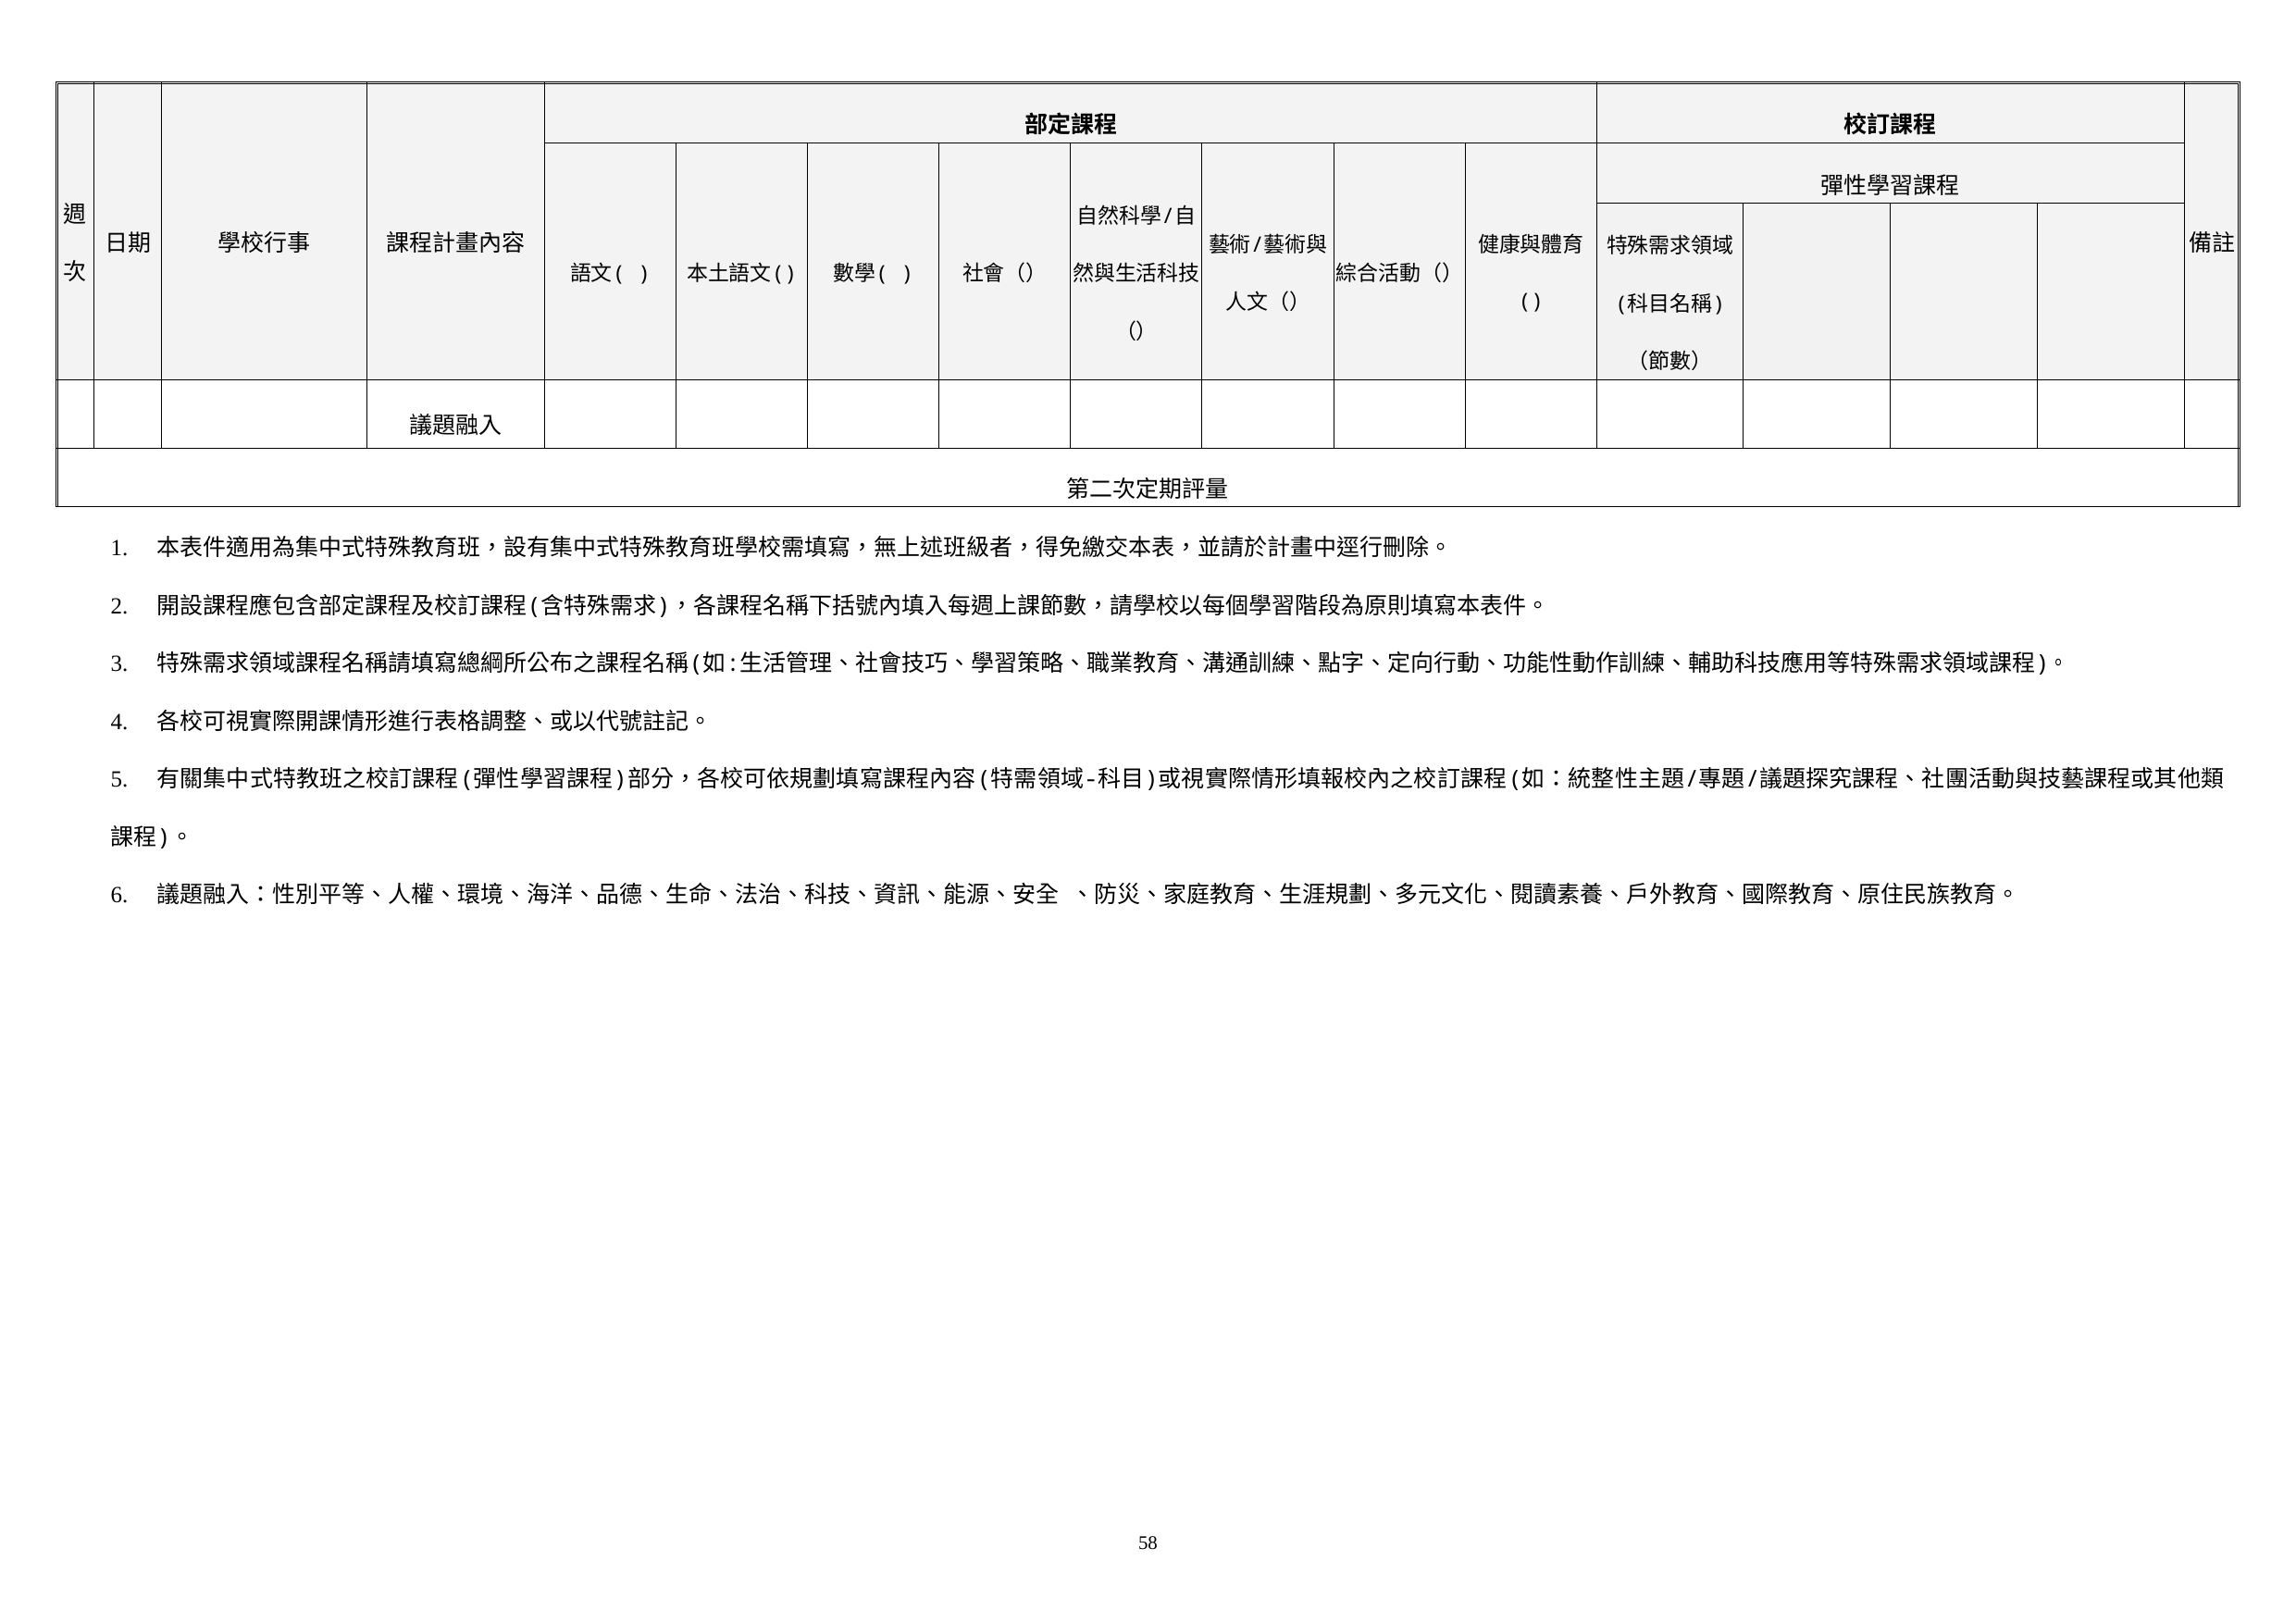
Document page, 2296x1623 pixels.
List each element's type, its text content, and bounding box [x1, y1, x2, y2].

table_header 學校行事 [162, 84, 366, 379]
table_cell [808, 380, 938, 447]
table_header 校訂課程 [1597, 84, 2184, 142]
table_header 週次 [58, 84, 93, 379]
table_cell [1466, 380, 1596, 447]
table_cell 自然科學/自然與生活科技（） [1071, 143, 1201, 379]
list 各校可視實際開課情形進行表格調整、或以代號註記。 [110, 681, 2226, 738]
table_cell [1202, 380, 1334, 447]
table_cell 第二次定期評量 [58, 449, 2238, 506]
table_cell 彈性學習課程 [1597, 143, 2184, 203]
table_cell [162, 380, 366, 447]
table_cell [1744, 204, 1890, 379]
table_cell [1334, 380, 1465, 447]
table_cell 綜合活動（） [1334, 143, 1465, 379]
table_cell [545, 380, 676, 447]
list 特殊需求領域課程名稱請填寫總綱所公布之課程名稱(如:生活管理、社會技巧、學習策略、職業教育、溝通訓練、點字、定向行動、功能性動作訓練、輔助科技應用等特殊需求領域課程)。 [110, 623, 2226, 681]
table_cell 數學( ) [808, 143, 938, 379]
list 有關集中式特教班之校訂課程(彈性學習課程)部分，各校可依規劃填寫課程內容(特需領域-科目)或視實際情形填報校內之校訂課程(如：統整性主題/專題/議題探究課程、社團活動與技藝課程或其他類課程)。 [110, 738, 2226, 854]
list 開設課程應包含部定課程及校訂課程(含特殊需求)，各課程名稱下括號內填入每週上課節數，請學校以每個學習階段為原則填寫本表件。 [110, 565, 2226, 623]
list 本表件適用為集中式特殊教育班，設有集中式特殊教育班學校需填寫，無上述班級者，得免繳交本表，並請於計畫中逕行刪除。 [110, 507, 2226, 565]
table_header 日期 [94, 84, 161, 379]
table_cell 健康與體育 () [1466, 143, 1596, 379]
table_cell [58, 380, 93, 447]
table_cell 特殊需求領域 (科目名稱) （節數） [1597, 204, 1743, 379]
table_cell [2185, 380, 2238, 447]
table_cell [94, 380, 161, 447]
table_cell 語文( ) [545, 143, 676, 379]
table_header 部定課程 [545, 84, 1596, 142]
table_cell [2038, 204, 2184, 379]
table_cell [1891, 204, 2037, 379]
table_cell [2038, 380, 2184, 447]
list 議題融入：性別平等、人權、環境、海洋、品德、生命、法治、科技、資訊、能源、安全 、防災、家庭教育、生涯規劃、多元文化、閱讀素養、戶外教育、國際教育、原住民族教育。 [110, 854, 2226, 912]
table_cell [676, 380, 807, 447]
table_cell 本土語文() [676, 143, 807, 379]
table_cell 議題融入 [367, 380, 544, 447]
table_cell [1597, 380, 1743, 447]
table_cell [1891, 380, 2037, 447]
table_header 備註 [2185, 84, 2238, 379]
table_cell [939, 380, 1070, 447]
table_header 課程計畫內容 [367, 84, 544, 379]
table_cell [1071, 380, 1201, 447]
table_cell 藝術/藝術與人文（） [1202, 143, 1334, 379]
table_cell [1744, 380, 1890, 447]
table_cell 社會（） [939, 143, 1070, 379]
